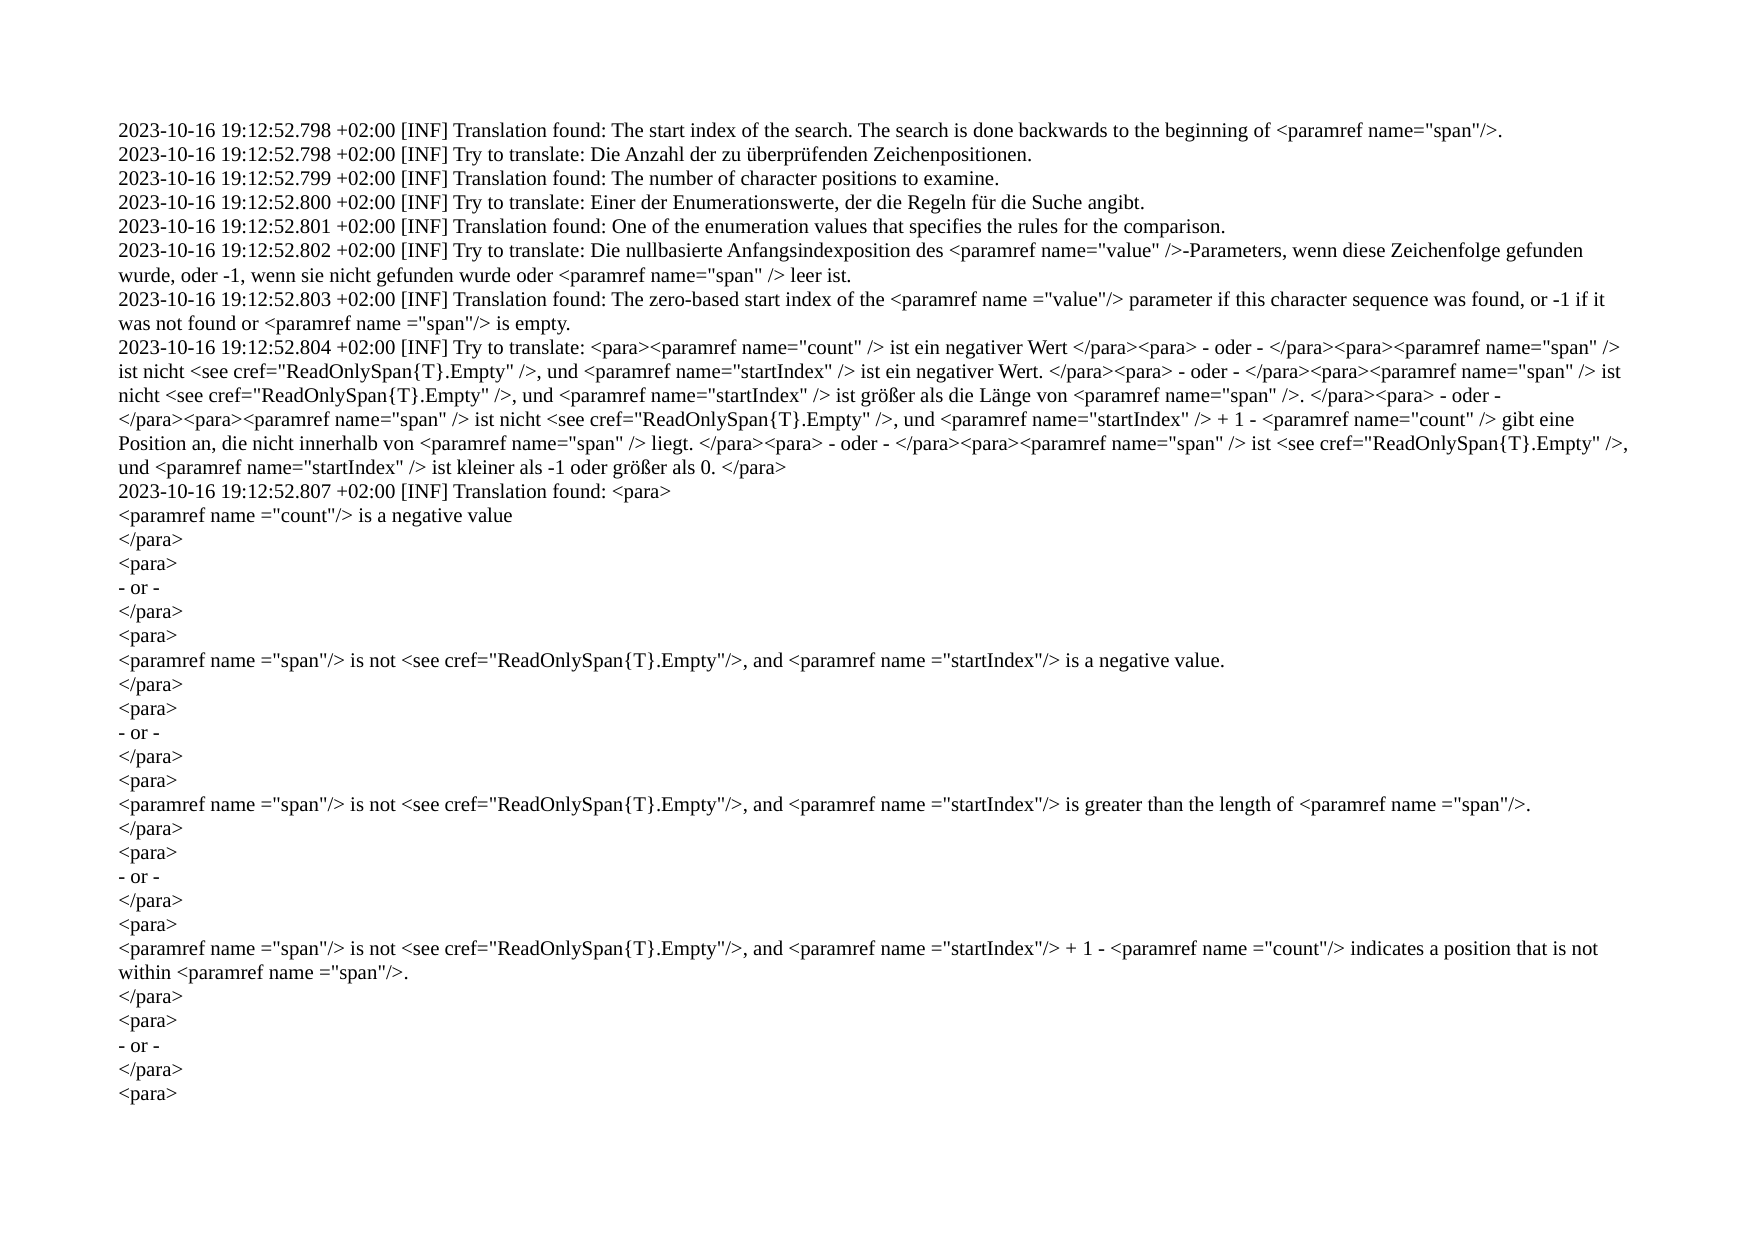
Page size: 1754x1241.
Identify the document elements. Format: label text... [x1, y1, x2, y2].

text 2023-10-16 19:12:52.807 +02:00 [INF] Translation found: <para> <paramref name ="count"/> is a negative value </para> <para> - or - </para> <para> <paramref name ="span"/> is not <see cref="ReadOnlySpan{T}.Empty"/>, and <paramref name ="startIndex"/> is a negative value. </para> <para> - or - </para> <para> <paramref name ="span"/> is not <see cref="ReadOnlySpan{T}.Empty"/>, and <paramref name ="startIndex"/> is greater than the length of <paramref name ="span"/>. </para> <para> - or - </para> <para> <paramref name ="span"/> is not <see cref="ReadOnlySpan{T}.Empty"/>, and <paramref name ="startIndex"/> + 1 - <paramref name ="count"/> indicates a position that is not within <paramref name ="span"/>. </para> <para> - or - </para> <para> [118, 479, 1636, 1105]
text 2023-10-16 19:12:52.798 +02:00 [INF] Try to translate: Die Anzahl der zu überprüfenden Zeichenpositionen. [118, 142, 1636, 166]
text 2023-10-16 19:12:52.803 +02:00 [INF] Translation found: The zero-based start index of the <paramref name ="value"/> parameter if this character sequence was found, or -1 if it was not found or <paramref name ="span"/> is empty. [118, 287, 1636, 335]
text 2023-10-16 19:12:52.804 +02:00 [INF] Try to translate: <para><paramref name="count" /> ist ein negativer Wert </para><para> - oder - </para><para><paramref name="span" /> ist nicht <see cref="ReadOnlySpan{T}.Empty" />, und <paramref name="startIndex" /> ist ein negativer Wert. </para><para> - oder - </para><para><paramref name="span" /> ist nicht <see cref="ReadOnlySpan{T}.Empty" />, und <paramref name="startIndex" /> ist größer als die Länge von <paramref name="span" />. </para><para> - oder - </para><para><paramref name="span" /> ist nicht <see cref="ReadOnlySpan{T}.Empty" />, und <paramref name="startIndex" /> + 1 - <paramref name="count" /> gibt eine Position an, die nicht innerhalb von <paramref name="span" /> liegt. </para><para> - oder - </para><para><paramref name="span" /> ist <see cref="ReadOnlySpan{T}.Empty" />, und <paramref name="startIndex" /> ist kleiner als -1 oder größer als 0. </para> [118, 335, 1636, 479]
text 2023-10-16 19:12:52.800 +02:00 [INF] Try to translate: Einer der Enumerationswerte, der die Regeln für die Suche angibt. [118, 190, 1636, 214]
text 2023-10-16 19:12:52.799 +02:00 [INF] Translation found: The number of character positions to examine. [118, 166, 1636, 190]
text 2023-10-16 19:12:52.802 +02:00 [INF] Try to translate: Die nullbasierte Anfangsindexposition des <paramref name="value" />-Parameters, wenn diese Zeichenfolge gefunden wurde, oder -1, wenn sie nicht gefunden wurde oder <paramref name="span" /> leer ist. [118, 238, 1636, 287]
text 2023-10-16 19:12:52.801 +02:00 [INF] Translation found: One of the enumeration values that specifies the rules for the comparison. [118, 214, 1636, 238]
text 2023-10-16 19:12:52.798 +02:00 [INF] Translation found: The start index of the search. The search is done backwards to the beginning of <paramref name="span"/>. [118, 118, 1636, 142]
